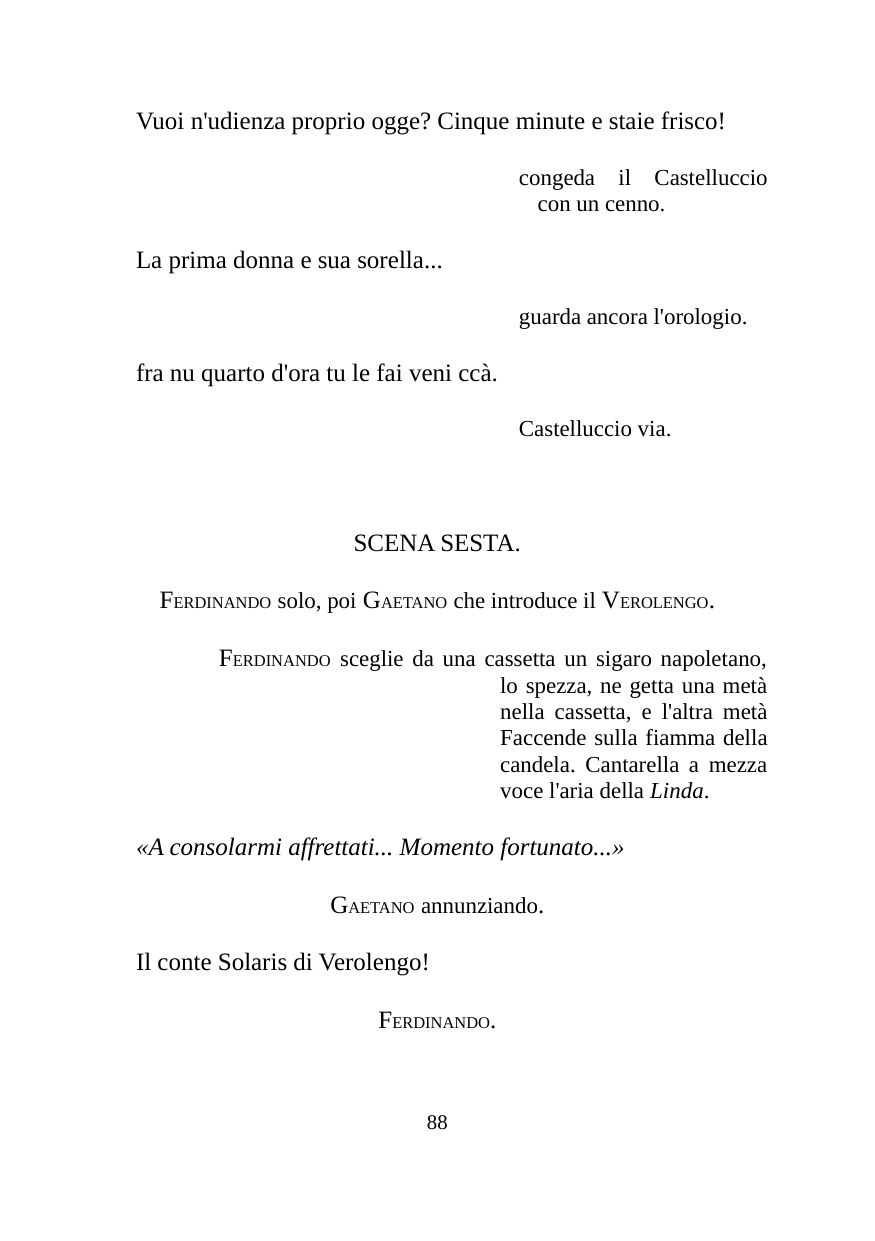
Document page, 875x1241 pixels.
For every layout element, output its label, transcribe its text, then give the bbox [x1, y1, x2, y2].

text «A consolarmi affrettati... Momento fortunato...» [106, 832, 768, 861]
text SCENA SESTA. [106, 528, 768, 557]
text Castelluccio via. [519, 415, 768, 442]
text La prima donna e sua sorella... [106, 245, 768, 274]
text guarda ancora l'orologio. [519, 303, 768, 329]
text Ferdinando solo, poi Gaetano che introduce il Verolengo. [106, 585, 768, 614]
text Il conte Solaris di Verolengo! [106, 947, 768, 976]
text congeda il Castelluccio con un cenno. [519, 164, 768, 216]
text Gaetano annunziando. [106, 890, 768, 918]
text Vuoi n'udienza proprio ogge? Cinque minute e staie frisco! [106, 106, 768, 135]
text Ferdinando. [106, 1005, 768, 1033]
text fra nu quarto d'ora tu le fai veni ccà. [106, 358, 768, 387]
text Ferdinando sceglie da una cassetta un sigaro napoletano, lo spezza, ne getta una metà nella cassetta, e l'altra metà Faccende sulla fiamma della candela. Cantarella a mezza voce l'aria della Linda. [219, 643, 768, 803]
